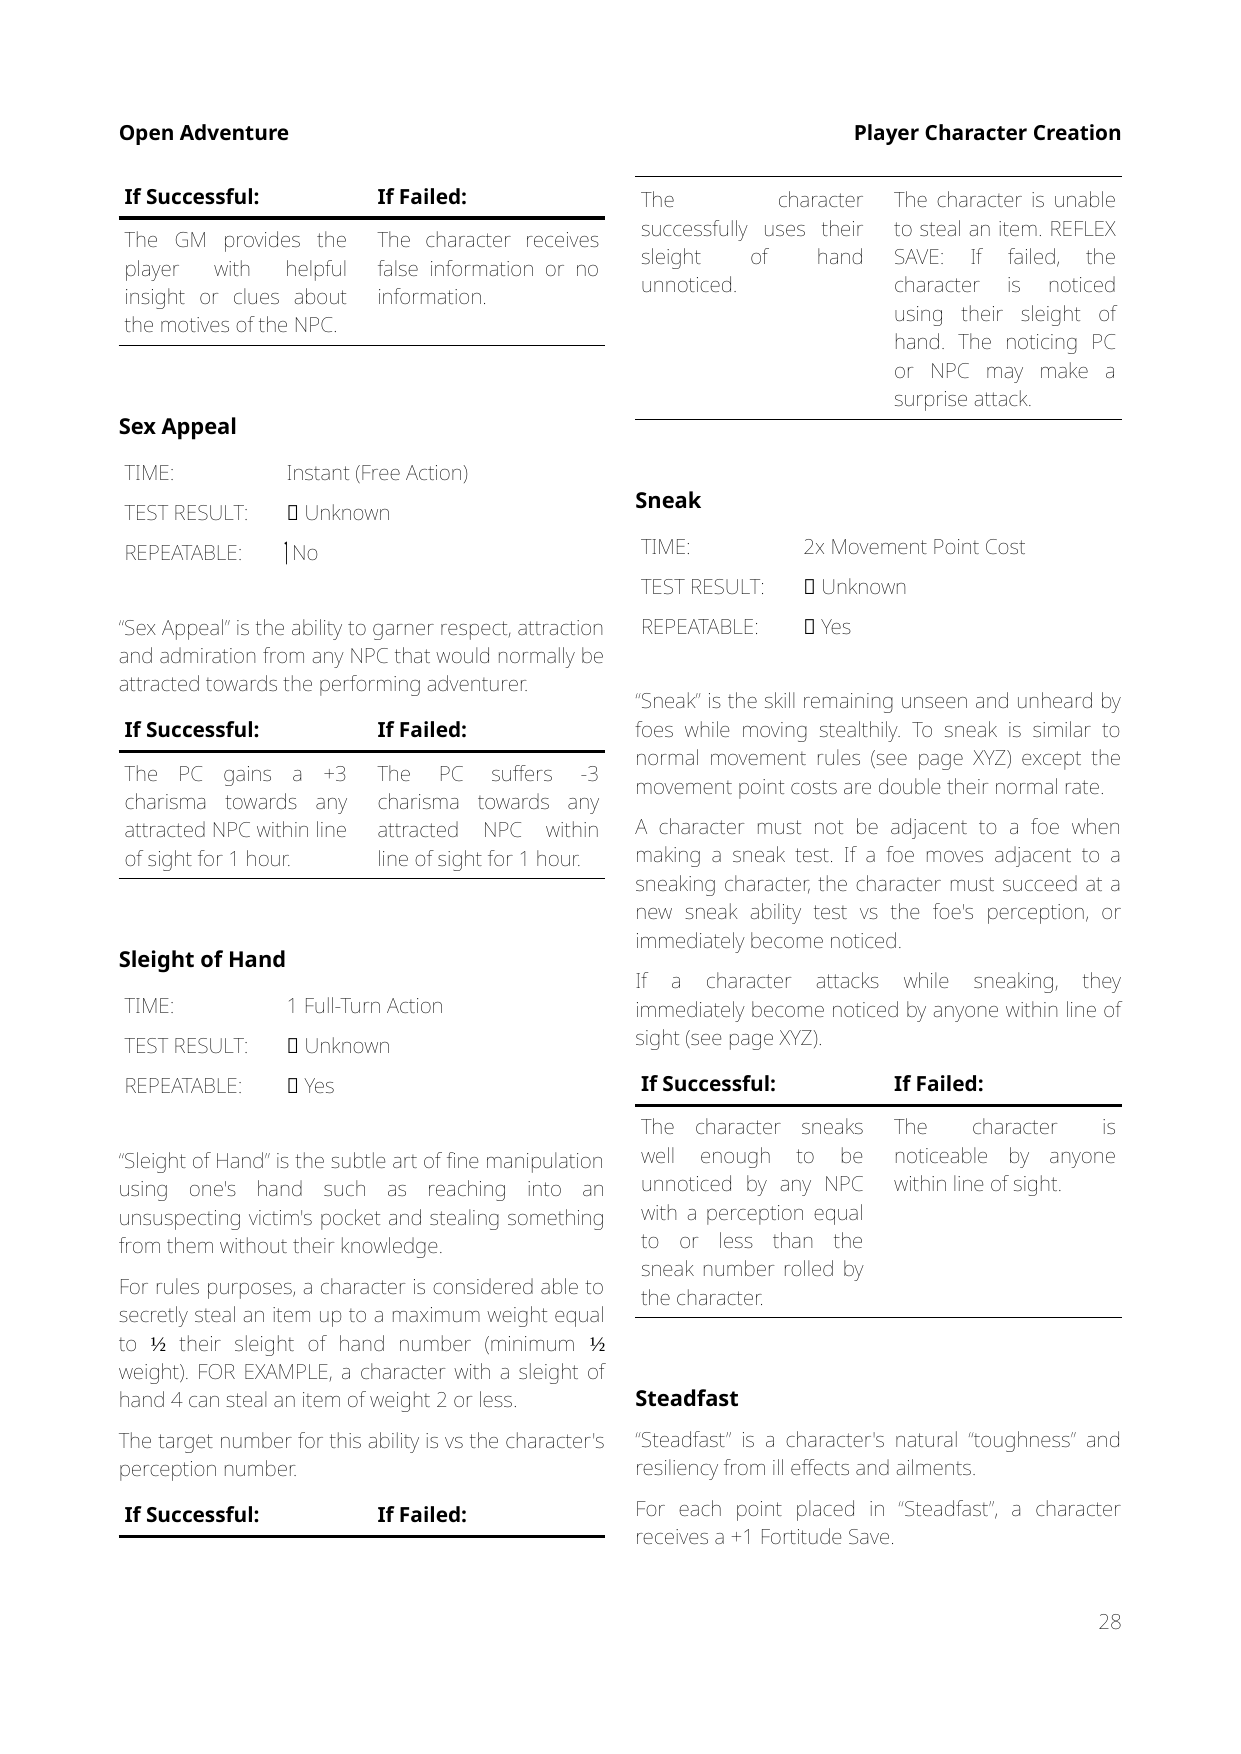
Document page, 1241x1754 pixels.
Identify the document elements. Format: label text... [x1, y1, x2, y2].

table_cell The character is unable to steal an item. REFLEX SAVE: If failed, the character is noticed using their sleight of hand. The noticing PC or NPC may make a surprise attack. [888, 177, 1122, 418]
text Sneak [635, 484, 1122, 514]
table_cell REPEATABLE: [635, 606, 797, 646]
text The target number for this ability is vs the character's perception number. [118, 1426, 605, 1483]
table_cell The character successfully uses their sleight of hand unnoticed. [635, 177, 869, 418]
table_header [353, 710, 372, 750]
text If a character attacks while sneaking, they immediately become noticed by anyone within line of sight (see page XYZ). [635, 966, 1122, 1052]
table_header If Successful: [635, 1064, 869, 1103]
text “Sneak” is the skill remaining unseen and unheard by foes while moving stealthily. To sneak is similar to normal movement rules (see page XYZ) except the movement point costs are double their normal rate. [635, 686, 1122, 800]
table_header Instant (Free Action) [281, 453, 605, 492]
text “Steadfast” is a character's natural “toughness” and resiliency from ill effects and ailments. [635, 1425, 1122, 1482]
table_cell TEST RESULT: [119, 1026, 281, 1066]
table_cell  Yes [797, 606, 1122, 646]
table_cell [353, 220, 372, 345]
table_cell REPEATABLE: [119, 1066, 281, 1106]
table_header 2x Movement Point Cost [797, 526, 1122, 566]
table_cell [869, 177, 888, 418]
table_header If Successful: [119, 176, 353, 216]
text “Sex Appeal” is the ability to garner respect, attraction and admiration from any NPC that would normally be attracted towards the performing adventurer. [118, 613, 605, 698]
table_header 1 Full-Turn Action [281, 986, 605, 1026]
table_header If Failed: [372, 1495, 605, 1535]
table_header If Failed: [372, 710, 605, 750]
table_header If Failed: [888, 1064, 1122, 1103]
table_cell The PC gains a +3 charisma towards any attracted NPC within line of sight for 1 hour. [119, 753, 353, 878]
text Sex Appeal [118, 411, 605, 441]
table_cell  Unknown [281, 1026, 605, 1066]
table_cell The character is noticeable by anyone within line of sight. [888, 1107, 1122, 1317]
text A character must not be adjacent to a foe when making a sneak test. If a foe moves adjacent to a sneaking character, the character must succeed at a new sneak ability test vs the foe's perception, or immediately become noticed. [635, 812, 1122, 954]
table_cell The PC suffers -3 charisma towards any attracted NPC within line of sight for 1 hour. [372, 753, 605, 878]
table_header [869, 1064, 888, 1103]
table_header TIME: [119, 453, 281, 492]
table_cell TEST RESULT: [119, 493, 281, 532]
table_header TIME: [119, 986, 281, 1026]
table_header If Failed: [372, 176, 605, 216]
text For each point placed in “Steadfast”, a character receives a +1 Fortitude Save. [635, 1494, 1122, 1551]
table_cell TEST RESULT: [635, 566, 797, 606]
text Sleight of Hand [118, 944, 605, 974]
table_cell REPEATABLE: [119, 532, 281, 572]
table_cell  Yes [281, 1066, 605, 1106]
table_cell [353, 753, 372, 878]
table_cell  No [281, 532, 605, 572]
table_header [353, 176, 372, 216]
table_cell The character receives false information or no information. [372, 220, 605, 345]
text For rules purposes, a character is considered able to secretly steal an item up to a maximum weight equal to ½ their sleight of hand number (minimum ½ weight). FOR EXAMPLE, a character with a sleight of hand 4 can steal an item of weight 2 or less. [118, 1272, 605, 1414]
text Steadfast [635, 1383, 1122, 1413]
table_cell  Unknown [797, 566, 1122, 606]
table_header [353, 1495, 372, 1535]
table_header If Successful: [119, 1495, 353, 1535]
text “Sleight of Hand” is the subtle art of fine manipulation using one's hand such as reaching into an unsuspecting victim's pocket and stealing something from them without their knowledge. [118, 1146, 605, 1260]
table_cell [869, 1107, 888, 1317]
table_header If Successful: [119, 710, 353, 750]
table_header TIME: [635, 526, 797, 566]
table_cell The character sneaks well enough to be unnoticed by any NPC with a perception equal to or less than the sneak number rolled by the character. [635, 1107, 869, 1317]
table_cell The GM provides the player with helpful insight or clues about the motives of the NPC. [119, 220, 353, 345]
table_cell  Unknown [281, 493, 605, 532]
